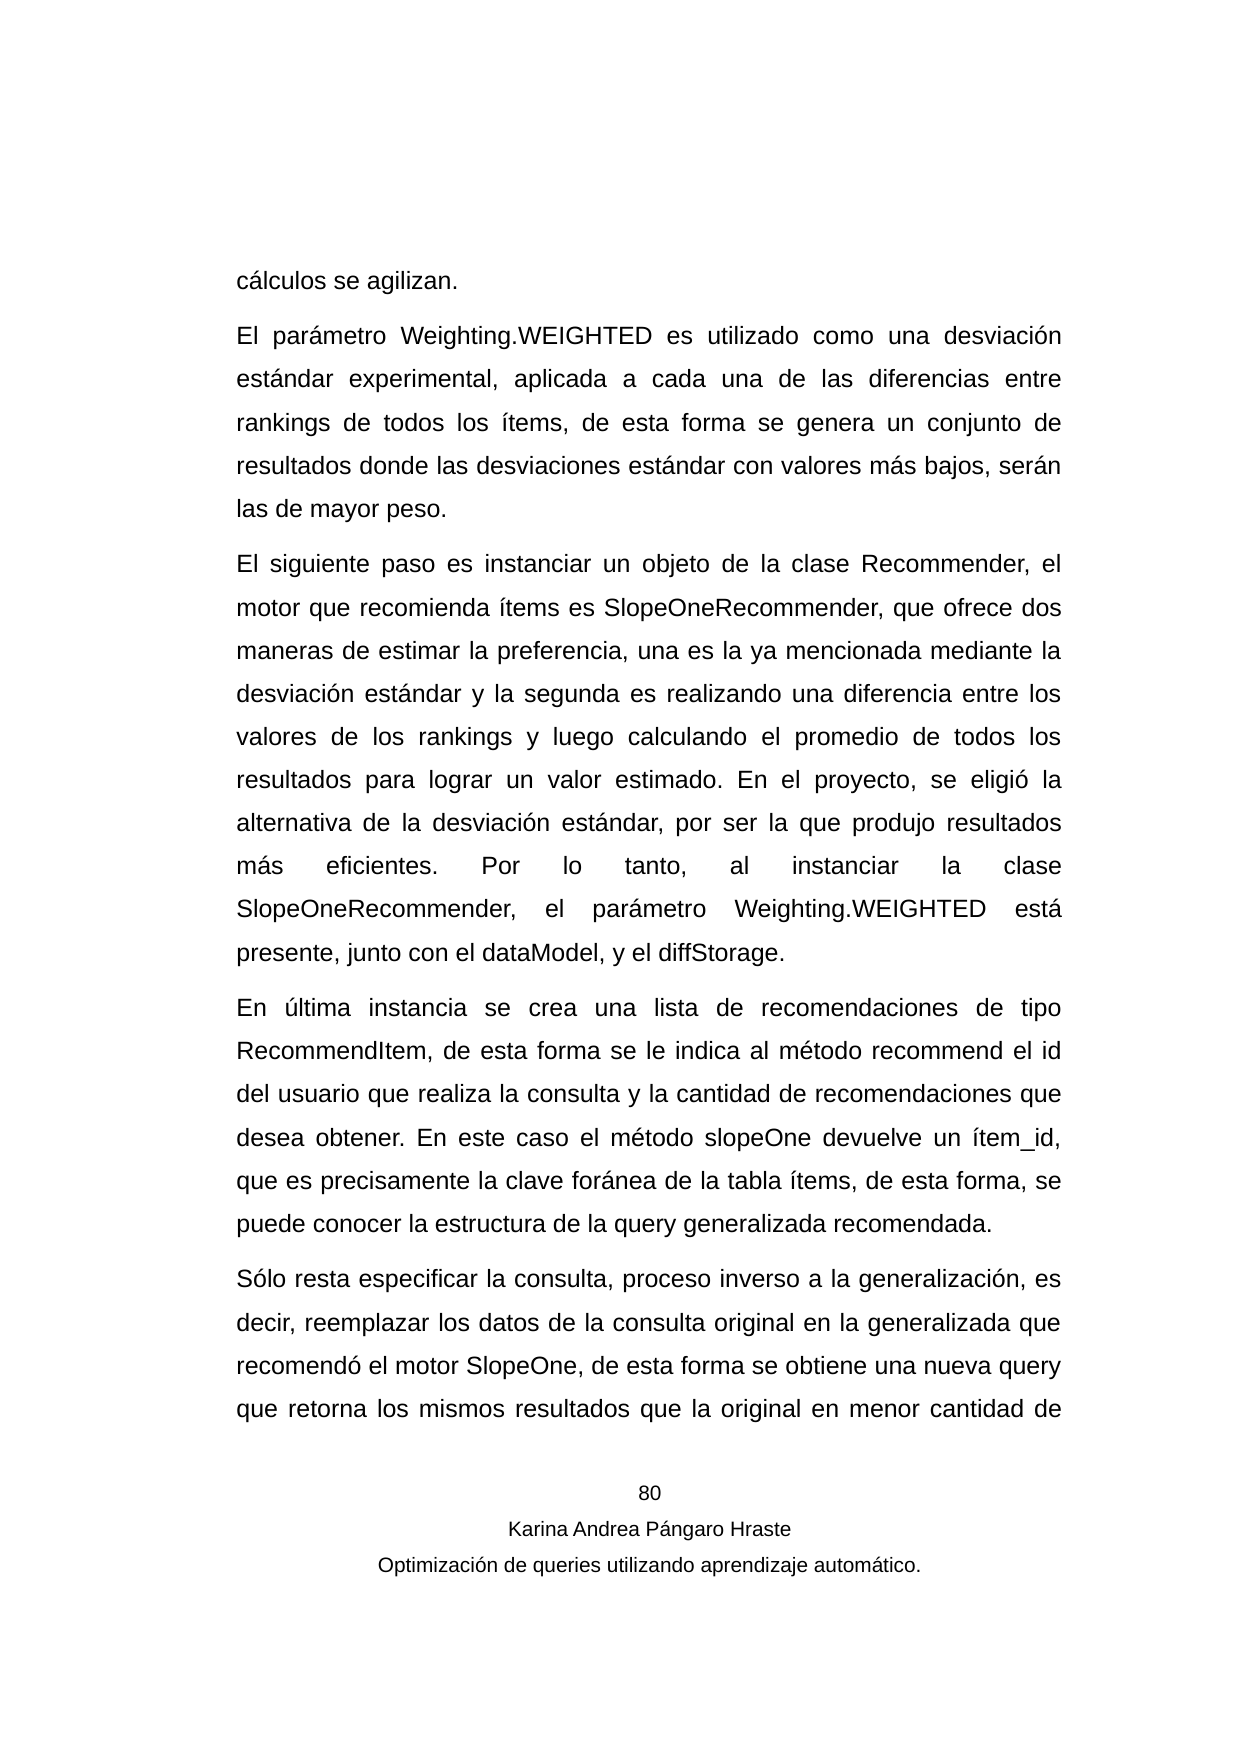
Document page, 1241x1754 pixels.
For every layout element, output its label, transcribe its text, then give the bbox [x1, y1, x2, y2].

text Sólo resta especificar la consulta, proceso inverso a la generalización, es decir, reemplazar los datos de la consulta original en la generalizada que recomendó el motor SlopeOne, de esta forma se obtiene una nueva query que retorna los mismos resultados que la original en menor cantidad de [236, 1264, 1063, 1423]
text El parámetro Weighting.WEIGHTED es utilizado como una desviación estándar experimental, aplicada a cada una de las diferencias entre rankings de todos los ítems, de esta forma se genera un conjunto de resultados donde las desviaciones estándar con valores más bajos, serán las de mayor peso. [236, 321, 1063, 523]
text En última instancia se crea una lista de recomendaciones de tipo RecommendItem, de esta forma se le indica al método recommend el id del usuario que realiza la consulta y la cantidad de recomendaciones que desea obtener. En este caso el método slopeOne devuelve un ítem_id, que es precisamente la clave foránea de la tabla ítems, de esta forma, se puede conocer la estructura de la query generalizada recomendada. [236, 993, 1063, 1238]
text El siguiente paso es instanciar un objeto de la clase Recommender, el motor que recomienda ítems es SlopeOneRecommender, que ofrece dos maneras de estimar la preferencia, una es la ya mencionada mediante la desviación estándar y la segunda es realizando una diferencia entre los valores de los rankings y luego calculando el promedio de todos los resultados para lograr un valor estimado. En el proyecto, se eligió la alternativa de la desviación estándar, por ser la que produjo resultados más eficientes. Por lo tanto, al instanciar la clase SlopeOneRecommender, el parámetro Weighting.WEIGHTED está presente, junto con el dataModel, y el diffStorage. [236, 549, 1063, 966]
text cálculos se agilizan. [236, 266, 1063, 294]
